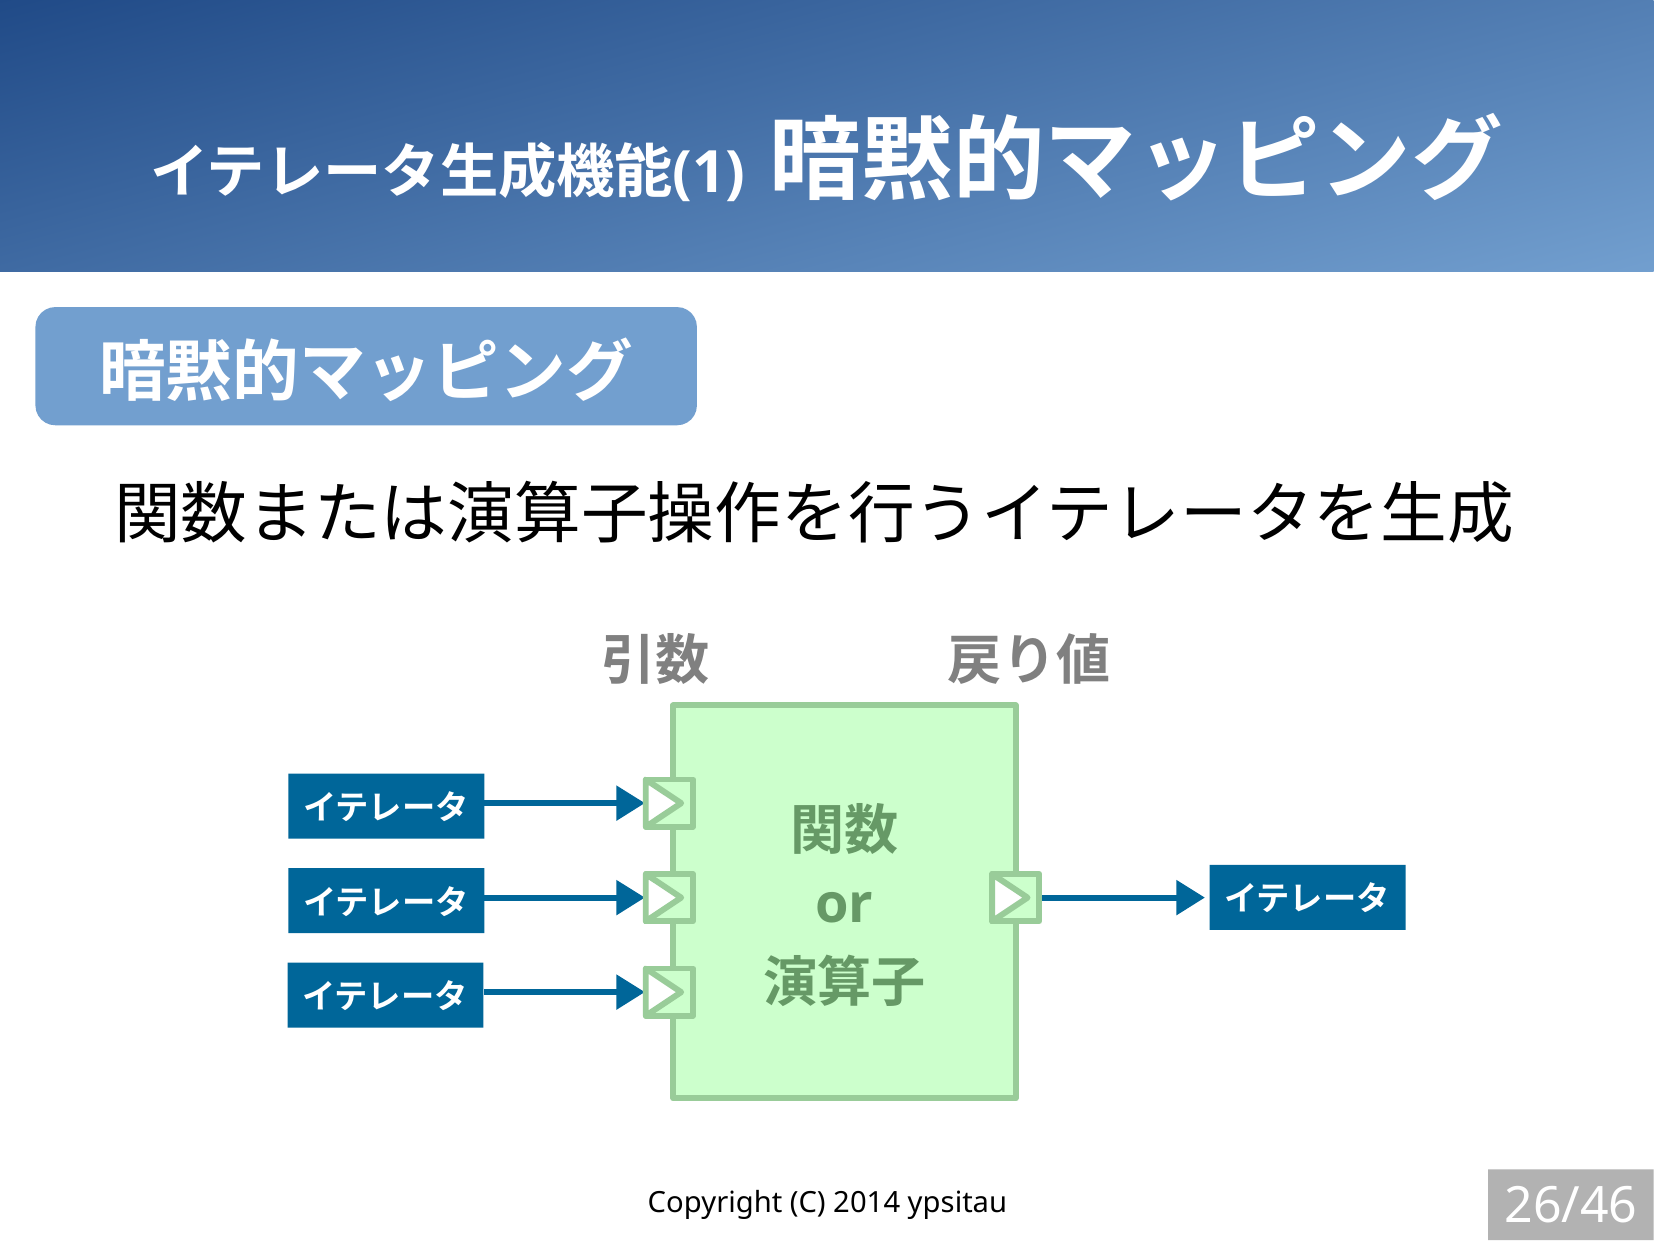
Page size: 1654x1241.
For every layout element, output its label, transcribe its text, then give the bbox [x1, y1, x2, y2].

text_box [992, 874, 1040, 922]
text_box 戻り値 [933, 609, 1126, 706]
text_box 暗黙的マッピング [35, 307, 697, 426]
text_box 関数 or 演算子 [673, 705, 1016, 1099]
text_box [645, 874, 694, 922]
text_box イテレータ [288, 773, 485, 839]
text_box イテレータ [287, 962, 484, 1028]
text_box [645, 779, 694, 827]
text_box イテレータ [288, 868, 485, 934]
title イテレータ生成機能(1) 暗黙的マッピング [82, 49, 1571, 257]
text_box 引数 [586, 609, 725, 706]
text_box 関数または演算子操作を行うイテレータを生成 [99, 452, 1531, 567]
text_box イテレータ [1209, 864, 1406, 930]
text_box [645, 968, 694, 1016]
